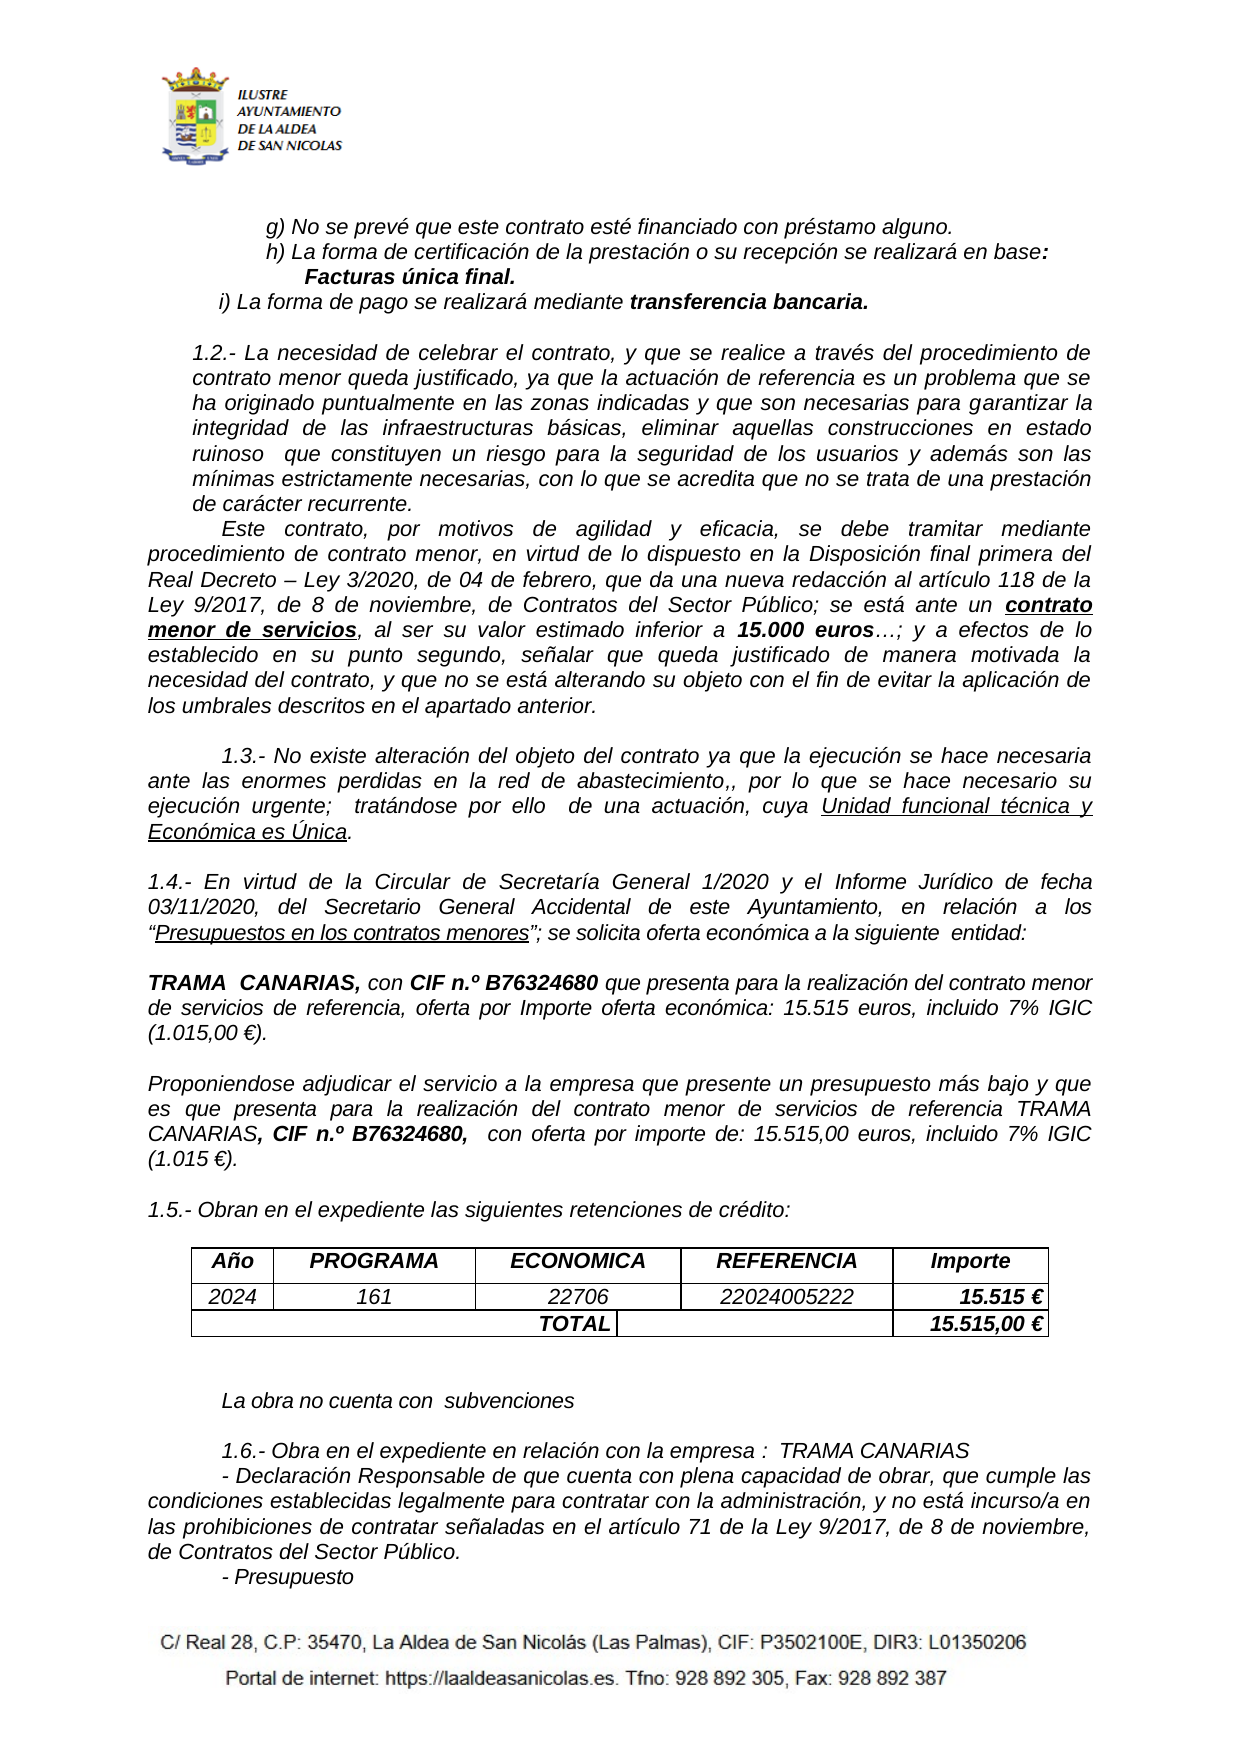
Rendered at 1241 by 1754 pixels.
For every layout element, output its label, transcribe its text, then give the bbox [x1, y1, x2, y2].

table_header PROGRAMA [274, 1249, 475, 1282]
text 1.5.- Obran en el expediente las siguientes retenciones de crédito: [148, 1197, 1093, 1222]
text - Declaración Responsable de que cuenta con plena capacidad de obrar, que cumple las condiciones establecidas legalmente para contratar con la administración, y no está incurso/a en las prohibiciones de contratar señaladas en el artículo 71 de la Ley 9/2017, de 8 de noviembre, de Contratos del Sector Público. [148, 1463, 1093, 1564]
table_header Año [192, 1249, 273, 1282]
table_cell 15.515,00 € [894, 1311, 1048, 1336]
text 1.3.- No existe alteración del objeto del contrato ya que la ejecución se hace necesaria ante las enormes perdidas en la red de abastecimiento,, por lo que se hace necesario su ejecución urgente; tratándose por ello de una actuación, cuya Unidad funcional técnica y Económica es Única. [148, 743, 1093, 844]
text g) No se prevé que este contrato esté financiado con préstamo alguno. [148, 214, 1093, 239]
text i) La forma de pago se realizará mediante transferencia bancaria. [218, 289, 1022, 314]
text Este contrato, por motivos de agilidad y eficacia, se debe tramitar mediante procedimiento de contrato menor, en virtud de lo dispuesto en la Disposición final primera del Real Decreto – Ley 3/2020, de 04 de febrero, que da una nueva redacción al artículo 118 de la Ley 9/2017, de 8 de noviembre, de Contratos del Sector Público; se está ante un contrato menor de servicios, al ser su valor estimado inferior a 15.000 euros…; y a efectos de lo establecido en su punto segundo, señalar que queda justificado de manera motivada la necesidad del contrato, y que no se está alterando su objeto con el fin de evitar la aplicación de los umbrales descritos en el apartado anterior. [148, 516, 1093, 718]
picture [148, 1626, 1034, 1694]
table_cell TOTAL [192, 1311, 616, 1336]
picture [148, 59, 358, 173]
table_header ECONOMICA [476, 1249, 680, 1282]
table_header REFERENCIA [682, 1249, 892, 1282]
text - Presupuesto [148, 1564, 1093, 1589]
table_cell 22024005222 [682, 1284, 892, 1309]
table_cell 22706 [476, 1284, 680, 1309]
table_cell 15.515 € [894, 1284, 1048, 1309]
text 1.2.- La necesidad de celebrar el contrato, y que se realice a través del procedimiento de contrato menor queda justificado, ya que la actuación de referencia es un problema que se ha originado puntualmente en las zonas indicadas y que son necesarias para garantizar la integridad de las infraestructuras básicas, eliminar aquellas construcciones en estado ruinoso que constituyen un riesgo para la seguridad de los usuarios y además son las mínimas estrictamente necesarias, con lo que se acredita que no se trata de una prestación de carácter recurrente. [192, 340, 1093, 516]
text 1.4.- En virtud de la Circular de Secretaría General 1/2020 y el Informe Jurídico de fecha 03/11/2020, del Secretario General Accidental de este Ayuntamiento, en relación a los “Presupuestos en los contratos menores”; se solicita oferta económica a la siguiente entidad: [148, 869, 1093, 945]
table_cell 161 [274, 1284, 475, 1309]
table_cell 2024 [192, 1284, 273, 1309]
text Facturas única final. [218, 264, 1022, 289]
table_header Importe [894, 1249, 1048, 1282]
text h) La forma de certificación de la prestación o su recepción se realizará en base: [150, 239, 1093, 264]
text TRAMA CANARIAS, con CIF n.º B76324680 que presenta para la realización del contrato menor de servicios de referencia, oferta por Importe oferta económica: 15.515 euros, incluido 7% IGIC (1.015,00 €). [148, 970, 1093, 1046]
text La obra no cuenta con subvenciones [148, 1388, 1093, 1413]
text 1.6.- Obra en el expediente en relación con la empresa : TRAMA CANARIAS [148, 1438, 1093, 1463]
text Proponiendose adjudicar el servicio a la empresa que presente un presupuesto más bajo y que es que presenta para la realización del contrato menor de servicios de referencia TRAMA CANARIAS, CIF n.º B76324680, con oferta por importe de: 15.515,00 euros, incluido 7% IGIC (1.015 €). [148, 1071, 1093, 1172]
table_cell [618, 1311, 892, 1336]
